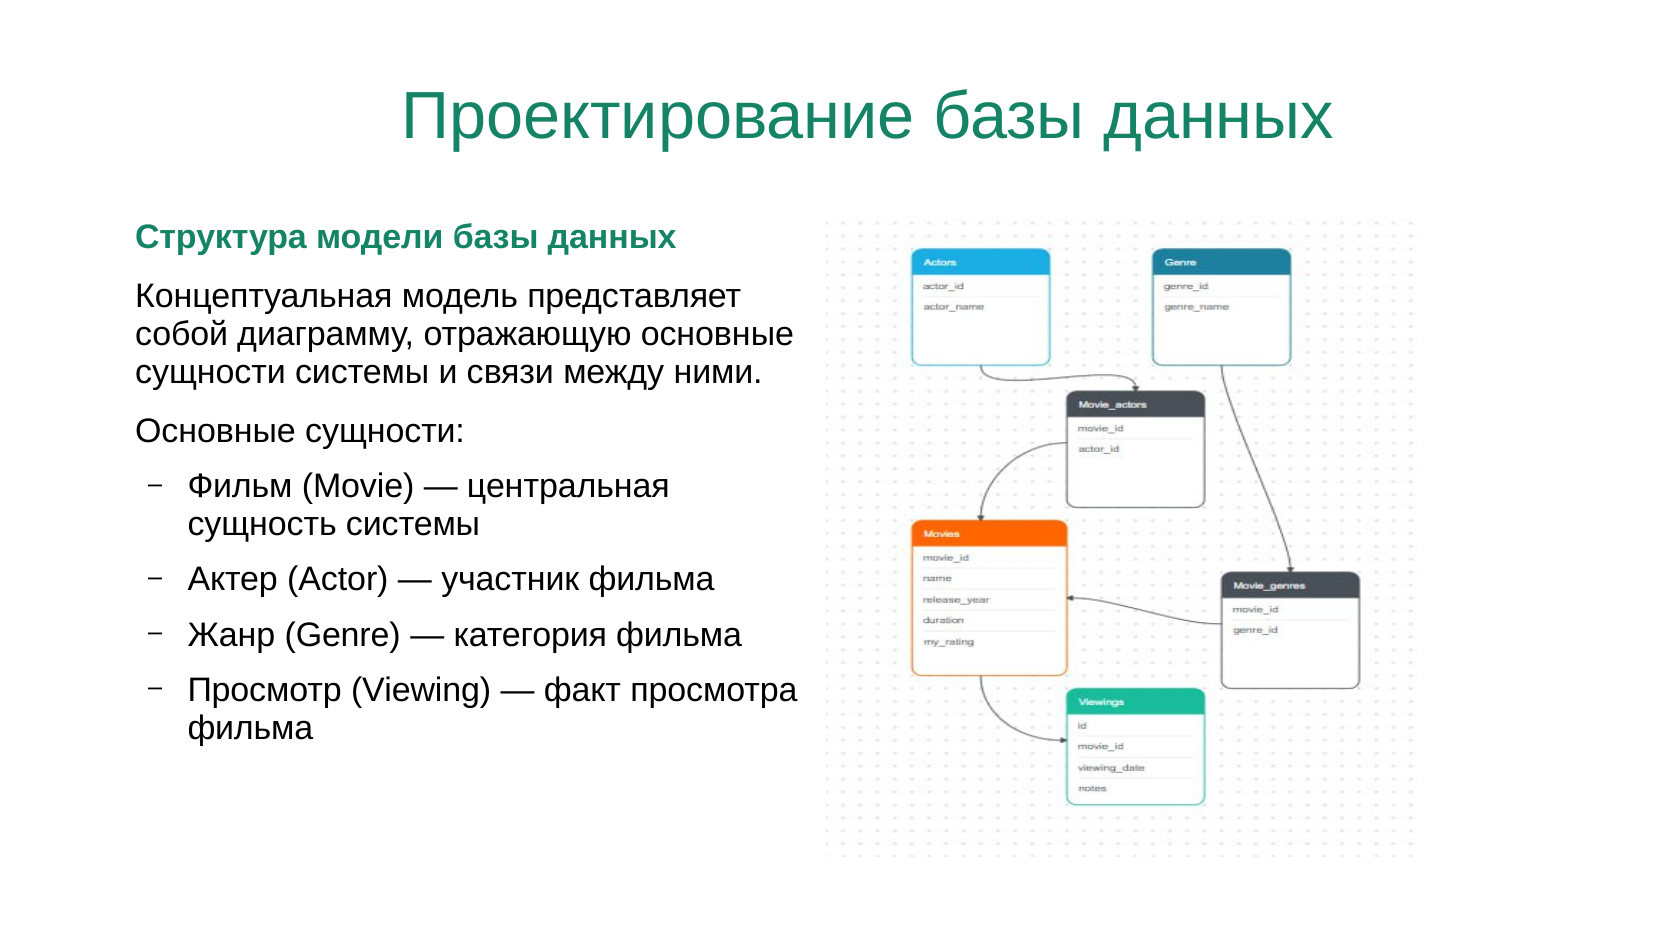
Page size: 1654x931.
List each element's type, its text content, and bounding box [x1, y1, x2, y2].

picture [826, 217, 1418, 857]
title Проектирование базы данных [289, 12, 1447, 218]
list Структура модели базы данных Концептуальная модель представляет собой диаграмму, отражающую основные сущности системы и связи между ними. Основные сущности: Фильм (Movie) — центральная сущность системы Актер (Actor) — участник фильма Жанр (Genre) — категория фильма Просмотр (Viewing) — факт просмотра фильма [82, 217, 826, 758]
